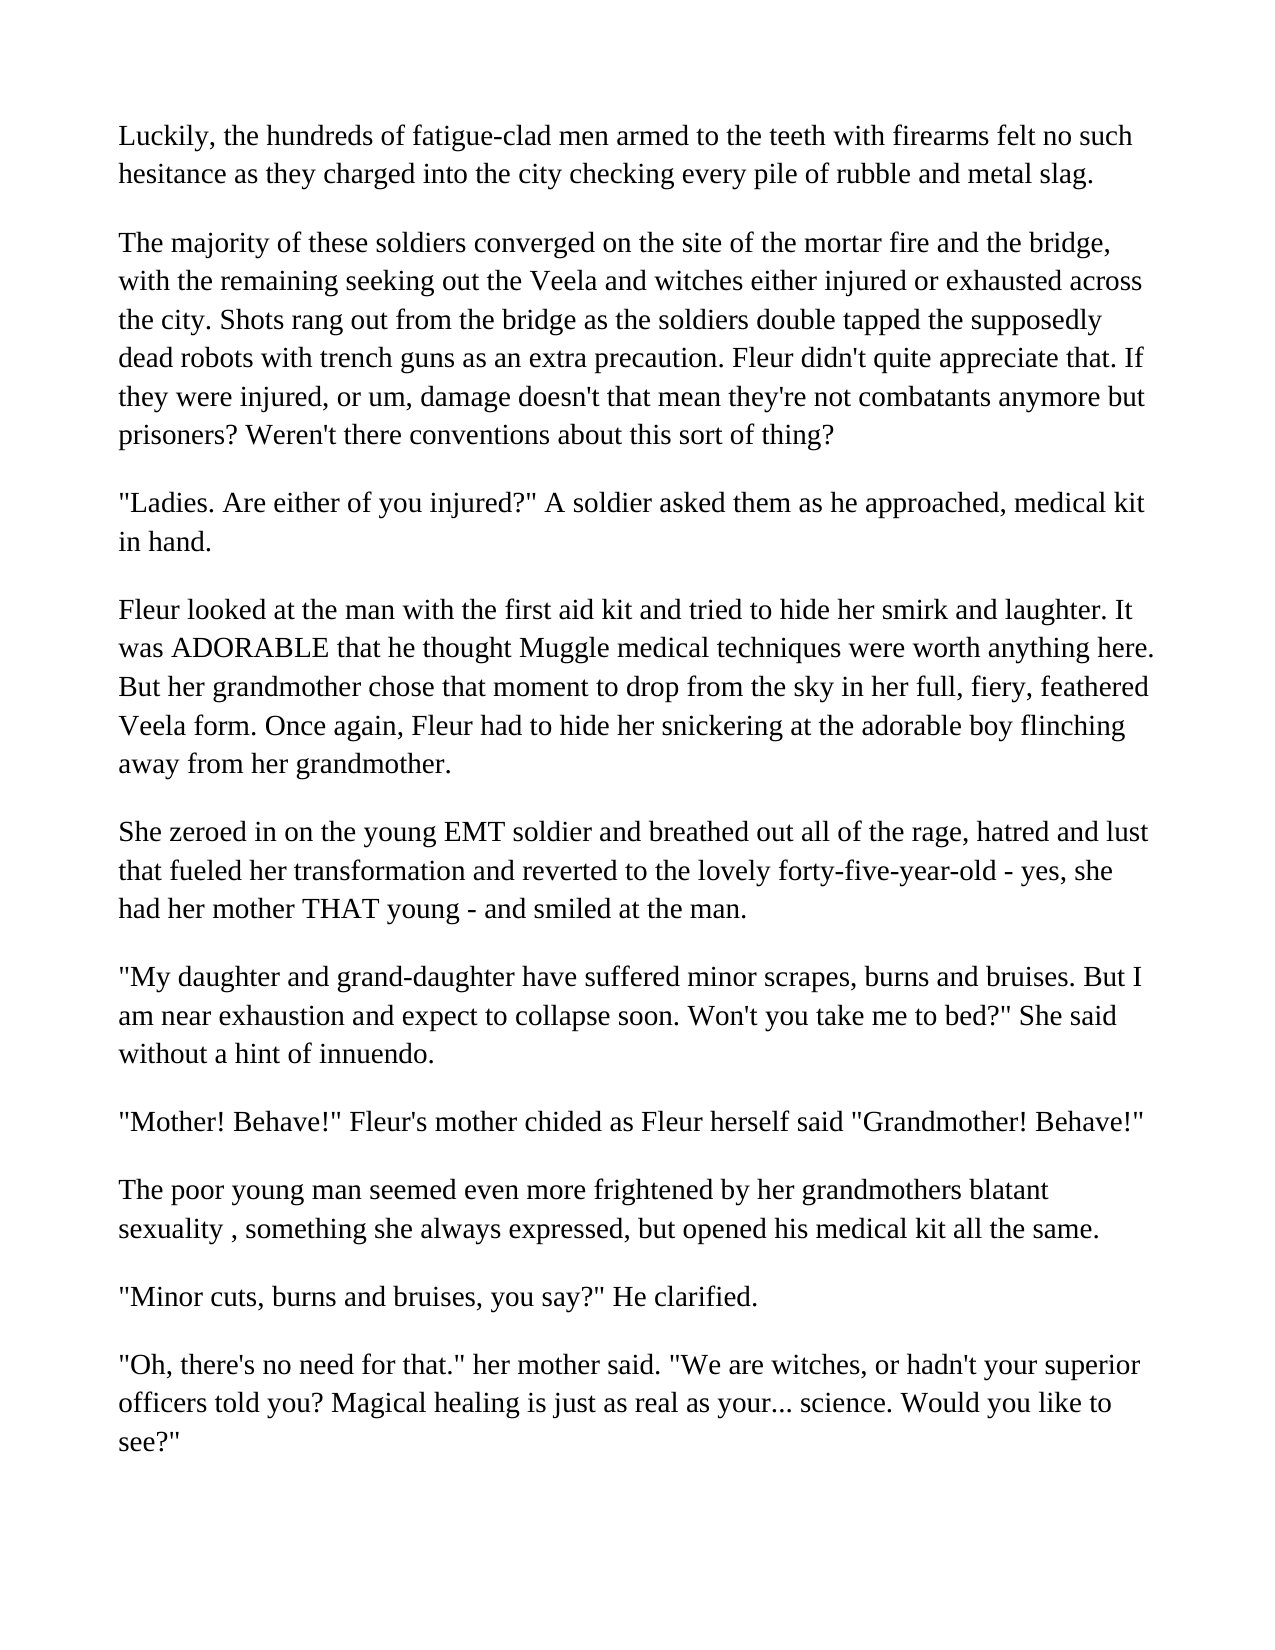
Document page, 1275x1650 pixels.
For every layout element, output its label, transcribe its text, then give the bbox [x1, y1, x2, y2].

text Fleur looked at the man with the first aid kit and tried to hide her smirk and laughter. It was ADORABLE that he thought Muggle medical techniques were worth anything here. But her grandmother chose that moment to drop from the sky in her full, fiery, feathered Veela form. Once again, Fleur had to hide her snickering at the adorable boy flinching away from her grandmother. [118, 592, 1157, 780]
text "Oh, there's no need for that." her mother said. "We are witches, or hadn't your superior officers told you? Magical healing is just as real as your... science. Would you like to see?" [118, 1347, 1157, 1458]
text She zeroed in on the young EMT soldier and breathed out all of the rage, hatred and lust that fueled her transformation and reverted to the lovely forty-five-year-old - yes, she had her mother THAT young - and smiled at the man. [118, 814, 1157, 925]
text The poor young man seemed even more frightened by her grandmothers blatant sexuality , something she always expressed, but opened his medical kit all the same. [118, 1172, 1157, 1244]
text "Mother! Behave!" Fleur's mother chided as Fleur herself said "Grandmother! Behave!" [118, 1104, 1157, 1138]
text "Minor cuts, burns and bruises, you say?" He clarified. [118, 1279, 1157, 1312]
text The majority of these soldiers converged on the site of the mortar fire and the bridge, with the remaining seeking out the Veela and witches either injured or exhausted across the city. Shots rang out from the bridge as the soldiers double tapped the supposedly dead robots with trench guns as an extra precaution. Fleur didn't quite appreciate that. If they were injured, or um, damage doesn't that mean they're not combatants anymore but prisoners? Weren't there conventions about this sort of thing? [118, 225, 1157, 451]
text "My daughter and grand-daughter have suffered minor scrapes, burns and bruises. But I am near exhaustion and expect to collapse soon. Won't you take me to bed?" She said without a hint of innuendo. [118, 959, 1157, 1070]
text Luckily, the hundreds of fatigue-clad men armed to the teeth with firearms felt no such hesitance as they charged into the city checking every pile of rubble and metal slag. [118, 118, 1157, 190]
text "Ladies. Are either of you injured?" A soldier asked them as he approached, medical kit in hand. [118, 485, 1157, 557]
